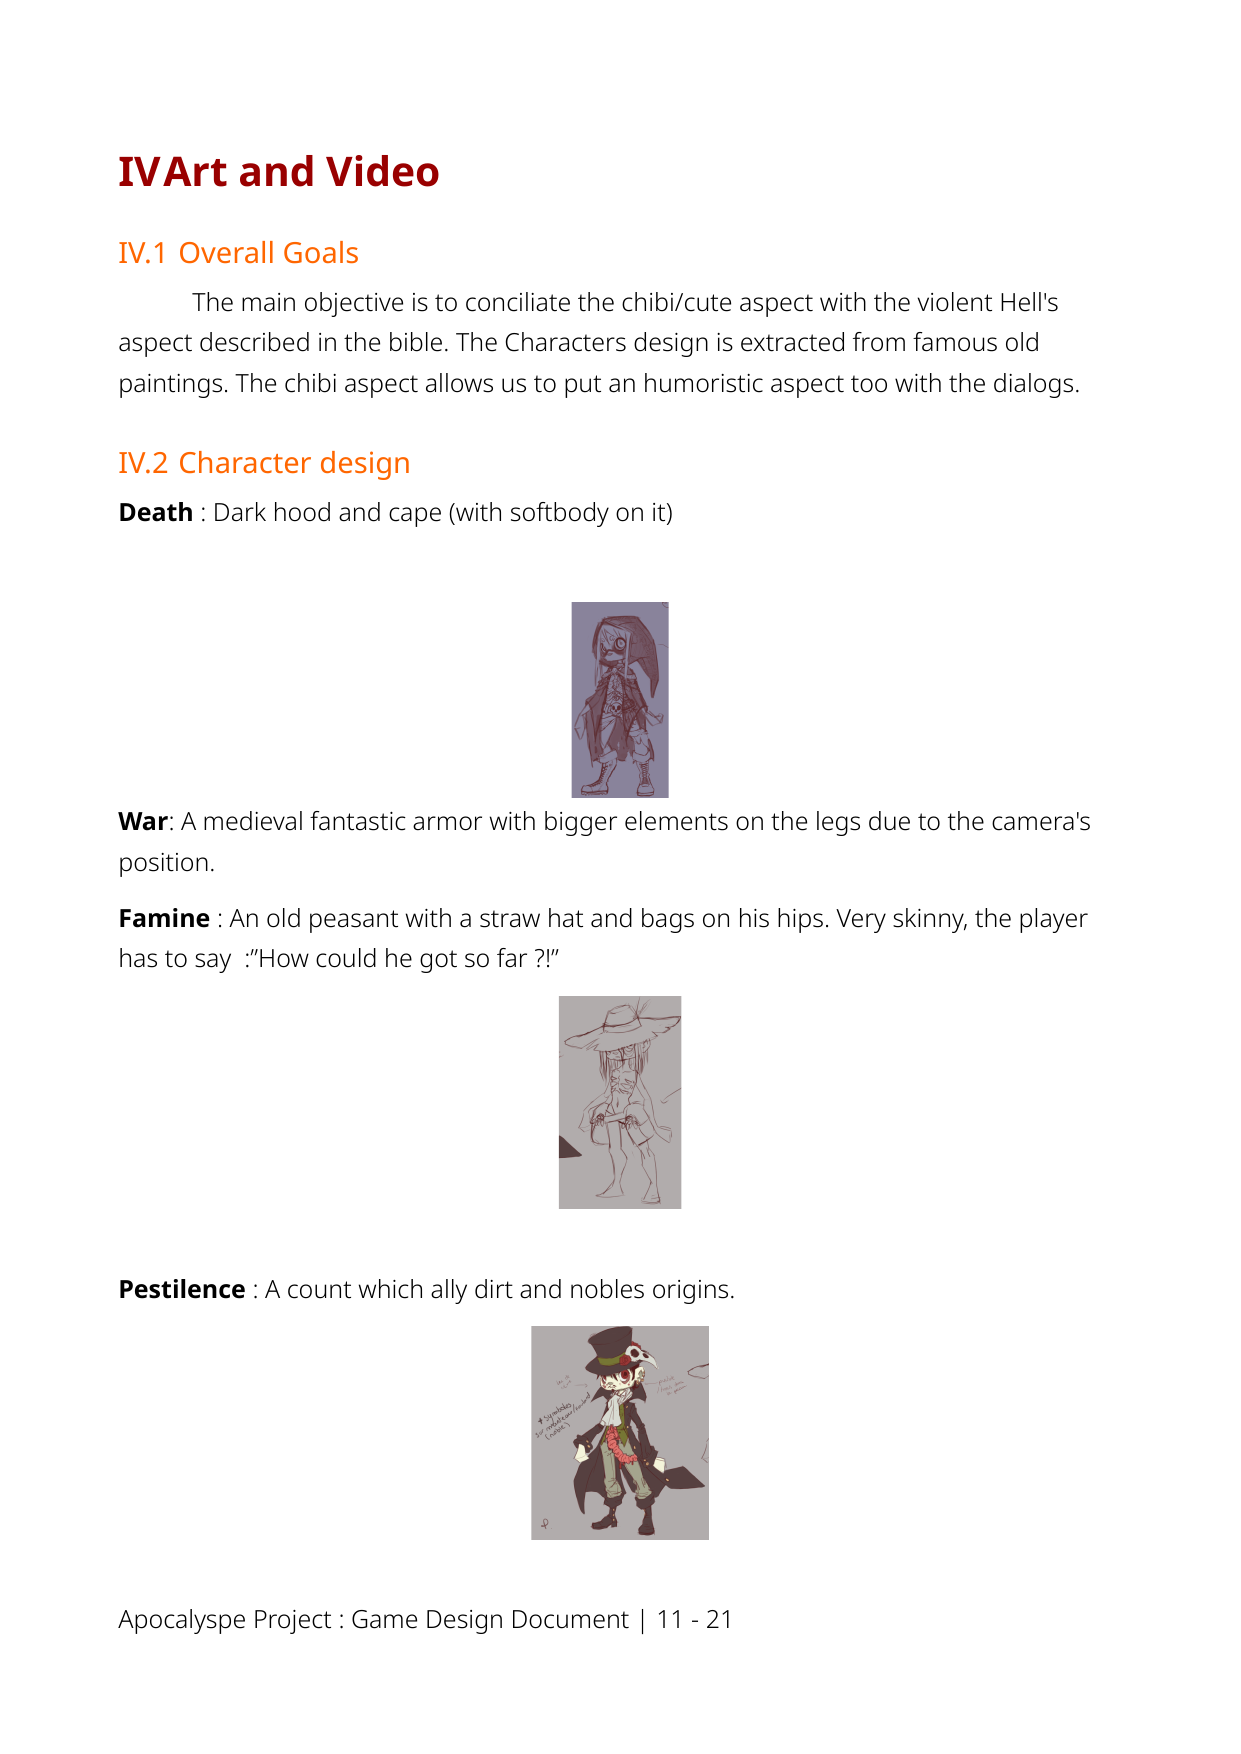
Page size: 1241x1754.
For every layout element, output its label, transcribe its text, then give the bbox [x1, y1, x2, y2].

subtitle Overall Goals [118, 232, 1122, 272]
text Death : Dark hood and cape (with softbody on it) [118, 494, 1122, 528]
picture [531, 1326, 709, 1540]
picture [571, 602, 669, 798]
text War: A medieval fantastic armor with bigger elements on the legs due to the camera's position. [118, 798, 1122, 879]
text Famine : An old peasant with a straw hat and bags on his hips. Very skinny, the player has to say :”How could he got so far ?!” [118, 900, 1122, 975]
subtitle Art and Video [118, 143, 1122, 199]
subtitle Character design [118, 442, 1122, 482]
text Pestilence : A count which ally dirt and nobles origins. [118, 1271, 1122, 1305]
text The main objective is to conciliate the chibi/cute aspect with the violent Hell's aspect described in the bible. The Characters design is extracted from famous old paintings. The chibi aspect allows us to put an humoristic aspect too with the dialogs. [118, 284, 1122, 400]
picture [558, 996, 682, 1209]
